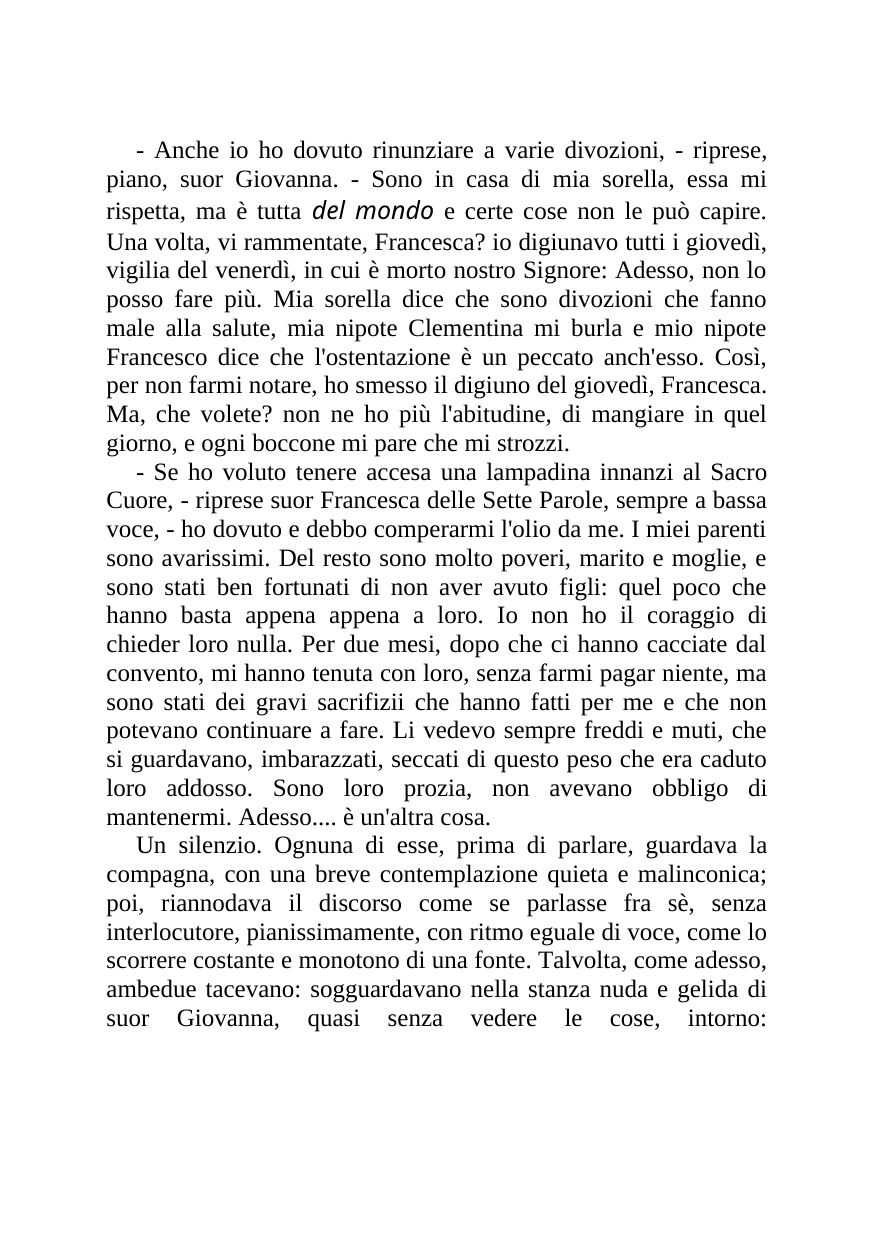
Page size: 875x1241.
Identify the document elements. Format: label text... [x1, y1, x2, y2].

text - Anche io ho dovuto rinunziare a varie divozioni, - riprese, piano, suor Giovanna. - Sono in casa di mia sorella, essa mi rispetta, ma è tutta del mondo e certe cose non le può capire. Una volta, vi rammentate, Francesca? io digiunavo tutti i giovedì, vigilia del venerdì, in cui è morto nostro Signore: Adesso, non lo posso fare più. Mia sorella dice che sono divozioni che fanno male alla salute, mia nipote Clementina mi burla e mio nipote Francesco dice che l'ostentazione è un peccato anch'esso. Così, per non farmi notare, ho smesso il digiuno del giovedì, Francesca. Ma, che volete? non ne ho più l'abitudine, di mangiare in quel giorno, e ogni boccone mi pare che mi strozzi. [106, 135, 768, 457]
text Un silenzio. Ognuna di esse, prima di parlare, guardava la compagna, con una breve contemplazione quieta e malinconica; poi, riannodava il discorso come se parlasse fra sè, senza interlocutore, pianissimamente, con ritmo eguale di voce, come lo scorrere costante e monotono di una fonte. Talvolta, come adesso, ambedue tacevano: sogguardavano nella stanza nuda e gelida di suor Giovanna, quasi senza vedere le cose, intorno: [106, 830, 768, 1032]
text - Se ho voluto tenere accesa una lampadina innanzi al Sacro Cuore, - riprese suor Francesca delle Sette Parole, sempre a bassa voce, - ho dovuto e debbo comperarmi l'olio da me. I miei parenti sono avarissimi. Del resto sono molto poveri, marito e moglie, e sono stati ben fortunati di non aver avuto figli: quel poco che hanno basta appena appena a loro. Io non ho il coraggio di chieder loro nulla. Per due mesi, dopo che ci hanno cacciate dal convento, mi hanno tenuta con loro, senza farmi pagar niente, ma sono stati dei gravi sacrifizii che hanno fatti per me e che non potevano continuare a fare. Li vedevo sempre freddi e muti, che si guardavano, imbarazzati, seccati di questo peso che era caduto loro addosso. Sono loro prozia, non avevano obbligo di mantenermi. Adesso.... è un'altra cosa. [106, 457, 768, 830]
